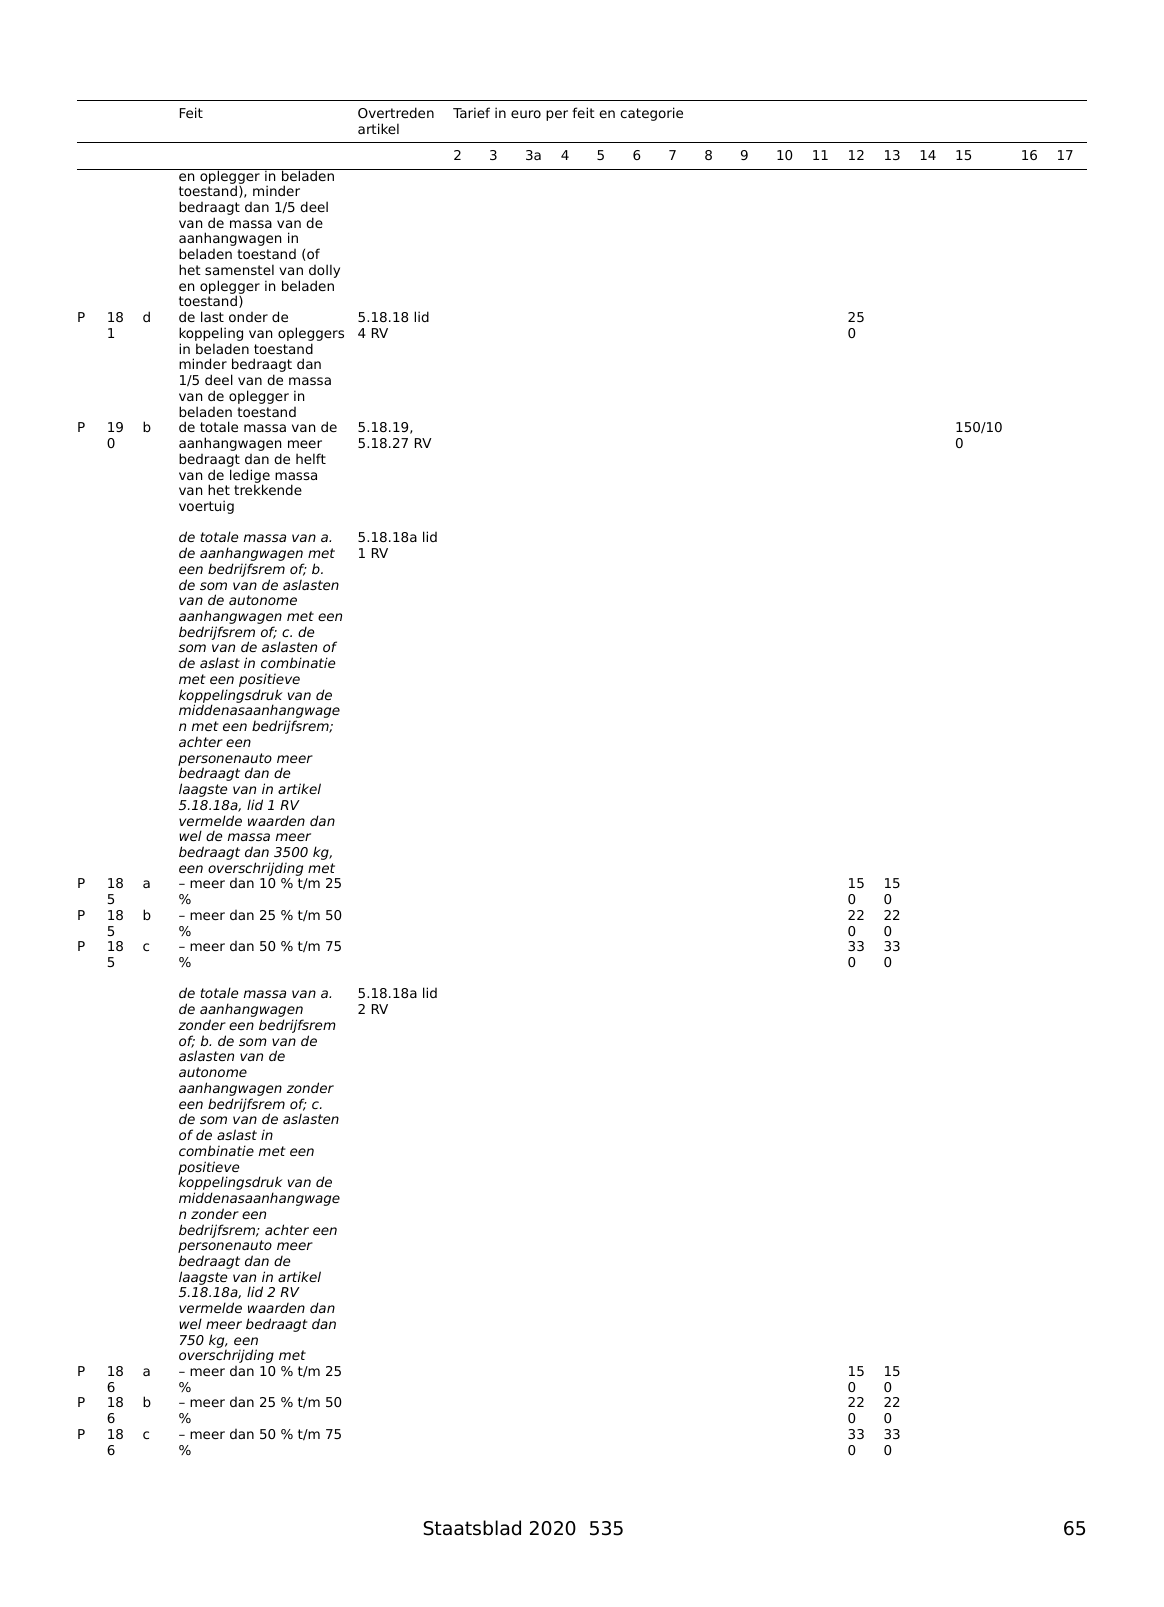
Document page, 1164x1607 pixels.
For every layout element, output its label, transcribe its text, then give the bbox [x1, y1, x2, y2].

table_cell 7 [662, 143, 698, 168]
table_cell b [136, 1395, 172, 1427]
table_cell [555, 939, 591, 971]
table_cell [591, 420, 626, 514]
table_header Feit [172, 101, 352, 142]
table_cell c [136, 1427, 172, 1458]
table_cell [662, 1395, 698, 1427]
table_cell 8 [698, 143, 734, 168]
table_cell [770, 1364, 806, 1395]
table_cell 181 [101, 310, 136, 420]
table_cell [626, 170, 662, 310]
table_cell – meer dan 25 % t/m 50 % [172, 1395, 352, 1427]
table_cell [913, 1364, 949, 1395]
table_cell [662, 939, 698, 971]
table_cell [447, 876, 483, 908]
table_cell 250 [841, 310, 877, 420]
table_cell [806, 939, 841, 971]
table_cell [626, 908, 662, 939]
table_cell 330 [877, 939, 913, 971]
table_cell [877, 420, 913, 514]
table_cell [101, 170, 136, 310]
table_cell [841, 170, 877, 310]
table_cell [483, 908, 519, 939]
table_cell [1015, 971, 1051, 986]
table_cell [1015, 876, 1051, 908]
table_cell [877, 310, 913, 420]
table_cell [555, 1395, 591, 1427]
table_cell 6 [626, 143, 662, 168]
table_cell [352, 939, 447, 971]
table_cell [447, 515, 483, 530]
table_cell [447, 1364, 483, 1395]
table_cell [483, 1395, 519, 1427]
table_cell [1015, 420, 1051, 514]
table_cell P [77, 310, 101, 420]
table_cell [698, 515, 734, 530]
table_cell de totale massa van a. de aanhangwagen met een bedrijfsrem of; b. de som van de aslasten van de autonome aanhangwagen met een bedrijfsrem of; c. de som van de aslasten of de aslast in combinatie met een positieve koppelingsdruk van de middenasaanhangwagen met een bedrijfsrem; achter een personenauto meer bedraagt dan de laagste van in artikel 5.18.18a, lid 1 RV vermelde waarden dan wel de massa meer bedraagt dan 3500 kg, een overschrijding met [172, 530, 352, 876]
table_cell [77, 170, 101, 310]
table_cell [662, 876, 698, 908]
table_cell [806, 515, 841, 530]
table_cell [519, 310, 555, 420]
table_cell [698, 420, 734, 514]
table_header [101, 101, 136, 142]
table_cell a [136, 876, 172, 908]
table_cell [101, 971, 136, 986]
table_cell [1051, 170, 1087, 310]
table_cell [626, 310, 662, 420]
table_cell [734, 170, 770, 310]
table_cell [447, 971, 483, 986]
table_cell [1015, 1395, 1051, 1427]
table_cell [626, 876, 662, 908]
table_cell [77, 986, 101, 1364]
table_cell [770, 971, 806, 986]
table_cell c [136, 939, 172, 971]
table_cell [1051, 310, 1087, 420]
table_cell [698, 530, 734, 876]
table_header Tarief in euro per feit en categorie [447, 101, 1087, 142]
table_cell [136, 170, 172, 310]
table_cell [806, 1395, 841, 1427]
table_cell de totale massa van a. de aanhangwagen zonder een bedrijfsrem of; b. de som van de aslasten van de autonome aanhangwagen zonder een bedrijfsrem of; c. de som van de aslasten of de aslast in combinatie met een positieve koppelingsdruk van de middenasaanhangwagen zonder een bedrijfsrem; achter een personenauto meer bedraagt dan de laagste van in artikel 5.18.18a, lid 2 RV vermelde waarden dan wel meer bedraagt dan 750 kg, een overschrijding met [172, 986, 352, 1364]
table_cell [555, 1427, 591, 1458]
table_cell [841, 986, 877, 1364]
table_cell [913, 1427, 949, 1458]
table_cell [519, 1427, 555, 1458]
table_cell [877, 170, 913, 310]
table_cell [136, 143, 172, 168]
table_cell [913, 530, 949, 876]
table_cell [1015, 908, 1051, 939]
table_cell 186 [101, 1427, 136, 1458]
table_cell [806, 986, 841, 1364]
table_cell [698, 1395, 734, 1427]
table_cell [555, 1364, 591, 1395]
table_cell [519, 515, 555, 530]
table_cell [734, 310, 770, 420]
table_cell 330 [841, 939, 877, 971]
table_cell 16 [1015, 143, 1051, 168]
table_cell [447, 170, 483, 310]
table_cell [734, 420, 770, 514]
table_cell 4 [555, 143, 591, 168]
table_cell [626, 1364, 662, 1395]
table_cell [591, 1364, 626, 1395]
table_cell [1051, 515, 1087, 530]
table_cell [913, 986, 949, 1364]
table_cell [662, 310, 698, 420]
table_cell [591, 876, 626, 908]
table_cell [913, 908, 949, 939]
table_cell [806, 530, 841, 876]
table_header [77, 101, 101, 142]
table_cell [913, 939, 949, 971]
table_cell [841, 971, 877, 986]
table_cell [352, 876, 447, 908]
table_cell [447, 1427, 483, 1458]
table_cell [949, 908, 1015, 939]
table_cell [949, 986, 1015, 1364]
table_cell [734, 986, 770, 1364]
table_cell [555, 420, 591, 514]
table_cell 14 [913, 143, 949, 168]
table_cell [483, 170, 519, 310]
table_cell – meer dan 50 % t/m 75 % [172, 939, 352, 971]
table_cell [734, 876, 770, 908]
table_cell [591, 1427, 626, 1458]
table_cell [555, 515, 591, 530]
table_cell de last onder de koppeling van opleggers in beladen toestand minder bedraagt dan 1/5 deel van de massa van de oplegger in beladen toestand [172, 310, 352, 420]
table_cell [352, 908, 447, 939]
table_cell P [77, 876, 101, 908]
table_cell [519, 876, 555, 908]
table_cell [626, 420, 662, 514]
table_cell [352, 515, 447, 530]
table_cell 220 [841, 908, 877, 939]
table_cell [447, 1395, 483, 1427]
table_cell [949, 971, 1015, 986]
table_cell [662, 971, 698, 986]
table_cell 3a [519, 143, 555, 168]
table_cell [519, 939, 555, 971]
table_cell [483, 310, 519, 420]
table_cell [734, 530, 770, 876]
table_cell [519, 908, 555, 939]
table_cell – meer dan 10 % t/m 25 % [172, 876, 352, 908]
table_cell [662, 515, 698, 530]
table_cell [626, 1395, 662, 1427]
table_cell 150 [841, 876, 877, 908]
table_cell [949, 530, 1015, 876]
table_cell de totale massa van de aanhangwagen meer bedraagt dan de helft van de ledige massa van het trekkende voertuig [172, 420, 352, 514]
table_cell [806, 170, 841, 310]
table_cell [698, 170, 734, 310]
table_cell [626, 530, 662, 876]
table_cell – meer dan 10 % t/m 25 % [172, 1364, 352, 1395]
table_cell [483, 1427, 519, 1458]
table_cell [698, 1364, 734, 1395]
table_cell [555, 310, 591, 420]
table_cell [352, 971, 447, 986]
table_cell [1051, 876, 1087, 908]
table_cell [483, 530, 519, 876]
table_header Overtreden artikel [352, 101, 447, 142]
table_cell 186 [101, 1395, 136, 1427]
table_cell [591, 515, 626, 530]
table_cell 5.18.18a lid 2 RV [352, 986, 447, 1364]
table_cell [352, 1427, 447, 1458]
table_cell [483, 876, 519, 908]
table_cell [770, 908, 806, 939]
table_cell [913, 971, 949, 986]
table_cell [101, 530, 136, 876]
table_cell [770, 515, 806, 530]
table_cell [949, 1395, 1015, 1427]
table_cell [591, 986, 626, 1364]
table_cell [734, 1427, 770, 1458]
table_cell [1015, 310, 1051, 420]
table_cell [172, 515, 352, 530]
table_cell [352, 143, 447, 168]
table_cell [1051, 986, 1087, 1364]
table_cell 15 [949, 143, 1015, 168]
table_cell [447, 908, 483, 939]
table_cell [77, 515, 101, 530]
table_cell [662, 1427, 698, 1458]
table_cell [662, 986, 698, 1364]
table_cell [352, 170, 447, 310]
table_cell [806, 876, 841, 908]
table_cell [841, 420, 877, 514]
table_cell [734, 515, 770, 530]
table_cell – meer dan 50 % t/m 75 % [172, 1427, 352, 1458]
table_cell [1015, 530, 1051, 876]
table_cell [483, 971, 519, 986]
table_cell 185 [101, 876, 136, 908]
table_cell [555, 876, 591, 908]
table_cell a [136, 1364, 172, 1395]
table_cell 10 [770, 143, 806, 168]
table_cell 3 [483, 143, 519, 168]
table_cell 186 [101, 1364, 136, 1395]
table_cell [1051, 530, 1087, 876]
table_cell [136, 530, 172, 876]
table_cell P [77, 1364, 101, 1395]
table_cell [591, 530, 626, 876]
table_cell 150 [877, 1364, 913, 1395]
table_cell 11 [806, 143, 841, 168]
table_cell [447, 310, 483, 420]
table_cell 150 [841, 1364, 877, 1395]
table_cell [949, 310, 1015, 420]
table_cell [519, 971, 555, 986]
table_cell [555, 986, 591, 1364]
table_cell [1051, 1427, 1087, 1458]
table_cell [770, 986, 806, 1364]
table_header [136, 101, 172, 142]
table_cell [949, 170, 1015, 310]
table_cell [1051, 420, 1087, 514]
table_cell [770, 310, 806, 420]
table_cell [519, 1364, 555, 1395]
table_cell [770, 420, 806, 514]
table_cell [519, 420, 555, 514]
table_cell [555, 971, 591, 986]
table_cell 185 [101, 939, 136, 971]
table_cell b [136, 420, 172, 514]
table_cell [1051, 1364, 1087, 1395]
table_cell [626, 1427, 662, 1458]
table_cell [734, 1364, 770, 1395]
table_cell [770, 1395, 806, 1427]
table_cell [172, 971, 352, 986]
table_cell [77, 971, 101, 986]
table_cell [877, 971, 913, 986]
table_cell P [77, 1395, 101, 1427]
table_cell [662, 170, 698, 310]
table_cell 2 [447, 143, 483, 168]
table_cell [913, 876, 949, 908]
table_cell [662, 420, 698, 514]
table_cell [555, 530, 591, 876]
table_cell [626, 971, 662, 986]
table_cell [770, 876, 806, 908]
table_cell 330 [841, 1427, 877, 1458]
table_cell [698, 908, 734, 939]
table_cell [101, 143, 136, 168]
table_cell [806, 310, 841, 420]
table_cell [806, 420, 841, 514]
table_cell [447, 420, 483, 514]
table_cell [447, 530, 483, 876]
table_cell [555, 908, 591, 939]
table_cell 185 [101, 908, 136, 939]
table_cell [877, 515, 913, 530]
table_cell [591, 1395, 626, 1427]
table_cell [626, 515, 662, 530]
table_cell [949, 1427, 1015, 1458]
table_cell [519, 1395, 555, 1427]
table_cell [1015, 1364, 1051, 1395]
table_cell d [136, 310, 172, 420]
table_cell 330 [877, 1427, 913, 1458]
table_cell [172, 143, 352, 168]
table_cell [1015, 986, 1051, 1364]
table_cell [1015, 515, 1051, 530]
table_cell P [77, 420, 101, 514]
table_cell [913, 170, 949, 310]
table_cell [698, 971, 734, 986]
table_cell [1051, 908, 1087, 939]
table_cell P [77, 1427, 101, 1458]
table_cell [483, 515, 519, 530]
table_cell [77, 143, 101, 168]
table_cell b [136, 908, 172, 939]
table_cell [101, 515, 136, 530]
table_cell [555, 170, 591, 310]
table_cell [662, 1364, 698, 1395]
table_cell 220 [877, 908, 913, 939]
table_cell 12 [841, 143, 877, 168]
table_cell [698, 986, 734, 1364]
table_cell [770, 170, 806, 310]
table_cell [806, 1364, 841, 1395]
table_cell [698, 876, 734, 908]
table_cell [841, 530, 877, 876]
table_cell [698, 939, 734, 971]
table_cell [734, 908, 770, 939]
table_cell [806, 1427, 841, 1458]
table_cell [483, 1364, 519, 1395]
table_cell [77, 530, 101, 876]
table_cell 150/100 [949, 420, 1015, 514]
table_cell [1015, 939, 1051, 971]
table_cell [447, 986, 483, 1364]
table_cell [136, 986, 172, 1364]
table_cell [806, 908, 841, 939]
table_cell [447, 939, 483, 971]
table_cell [770, 1427, 806, 1458]
table_cell [806, 971, 841, 986]
table_cell [1051, 971, 1087, 986]
table_cell [734, 939, 770, 971]
table_cell 220 [841, 1395, 877, 1427]
table_cell P [77, 939, 101, 971]
table_cell [483, 420, 519, 514]
table_cell [1051, 1395, 1087, 1427]
table_cell [626, 986, 662, 1364]
table_cell [913, 515, 949, 530]
table_cell [841, 515, 877, 530]
table_cell [483, 939, 519, 971]
table_cell [698, 1427, 734, 1458]
table_cell [913, 1395, 949, 1427]
table_cell 9 [734, 143, 770, 168]
table_cell [877, 986, 913, 1364]
table_cell [352, 1364, 447, 1395]
table_cell [877, 530, 913, 876]
table_cell – meer dan 25 % t/m 50 % [172, 908, 352, 939]
table_cell [591, 939, 626, 971]
table_cell [913, 310, 949, 420]
table_cell [591, 908, 626, 939]
table_cell [483, 986, 519, 1364]
table_cell [1015, 170, 1051, 310]
table_cell [949, 939, 1015, 971]
table_cell [591, 310, 626, 420]
table_cell 190 [101, 420, 136, 514]
table_cell en oplegger in beladen toestand), minder bedraagt dan 1/5 deel van de massa van de aanhangwagen in beladen toestand (of het samenstel van dolly en oplegger in beladen toestand) [172, 170, 352, 310]
table_cell 5.18.18a lid 1 RV [352, 530, 447, 876]
table_cell 150 [877, 876, 913, 908]
table_cell [136, 515, 172, 530]
table_cell [662, 530, 698, 876]
table_cell [626, 939, 662, 971]
table_cell 13 [877, 143, 913, 168]
table_cell 5 [591, 143, 626, 168]
table_cell [519, 530, 555, 876]
table_cell [734, 1395, 770, 1427]
table_cell [591, 971, 626, 986]
table_cell [662, 908, 698, 939]
table_cell [136, 971, 172, 986]
table_cell 17 [1051, 143, 1087, 168]
table_cell 5.18.18 lid 4 RV [352, 310, 447, 420]
table_cell [591, 170, 626, 310]
table_cell 5.18.19, 5.18.27 RV [352, 420, 447, 514]
table_cell [949, 876, 1015, 908]
table_cell 220 [877, 1395, 913, 1427]
table_cell P [77, 908, 101, 939]
table_cell [949, 1364, 1015, 1395]
table_cell [734, 971, 770, 986]
table_cell [352, 1395, 447, 1427]
table_cell [698, 310, 734, 420]
table_cell [949, 515, 1015, 530]
table_cell [1051, 939, 1087, 971]
table_cell [101, 986, 136, 1364]
table_cell [770, 939, 806, 971]
table_cell [519, 986, 555, 1364]
table_cell [1015, 1427, 1051, 1458]
table_cell [519, 170, 555, 310]
table_cell [913, 420, 949, 514]
table_cell [770, 530, 806, 876]
